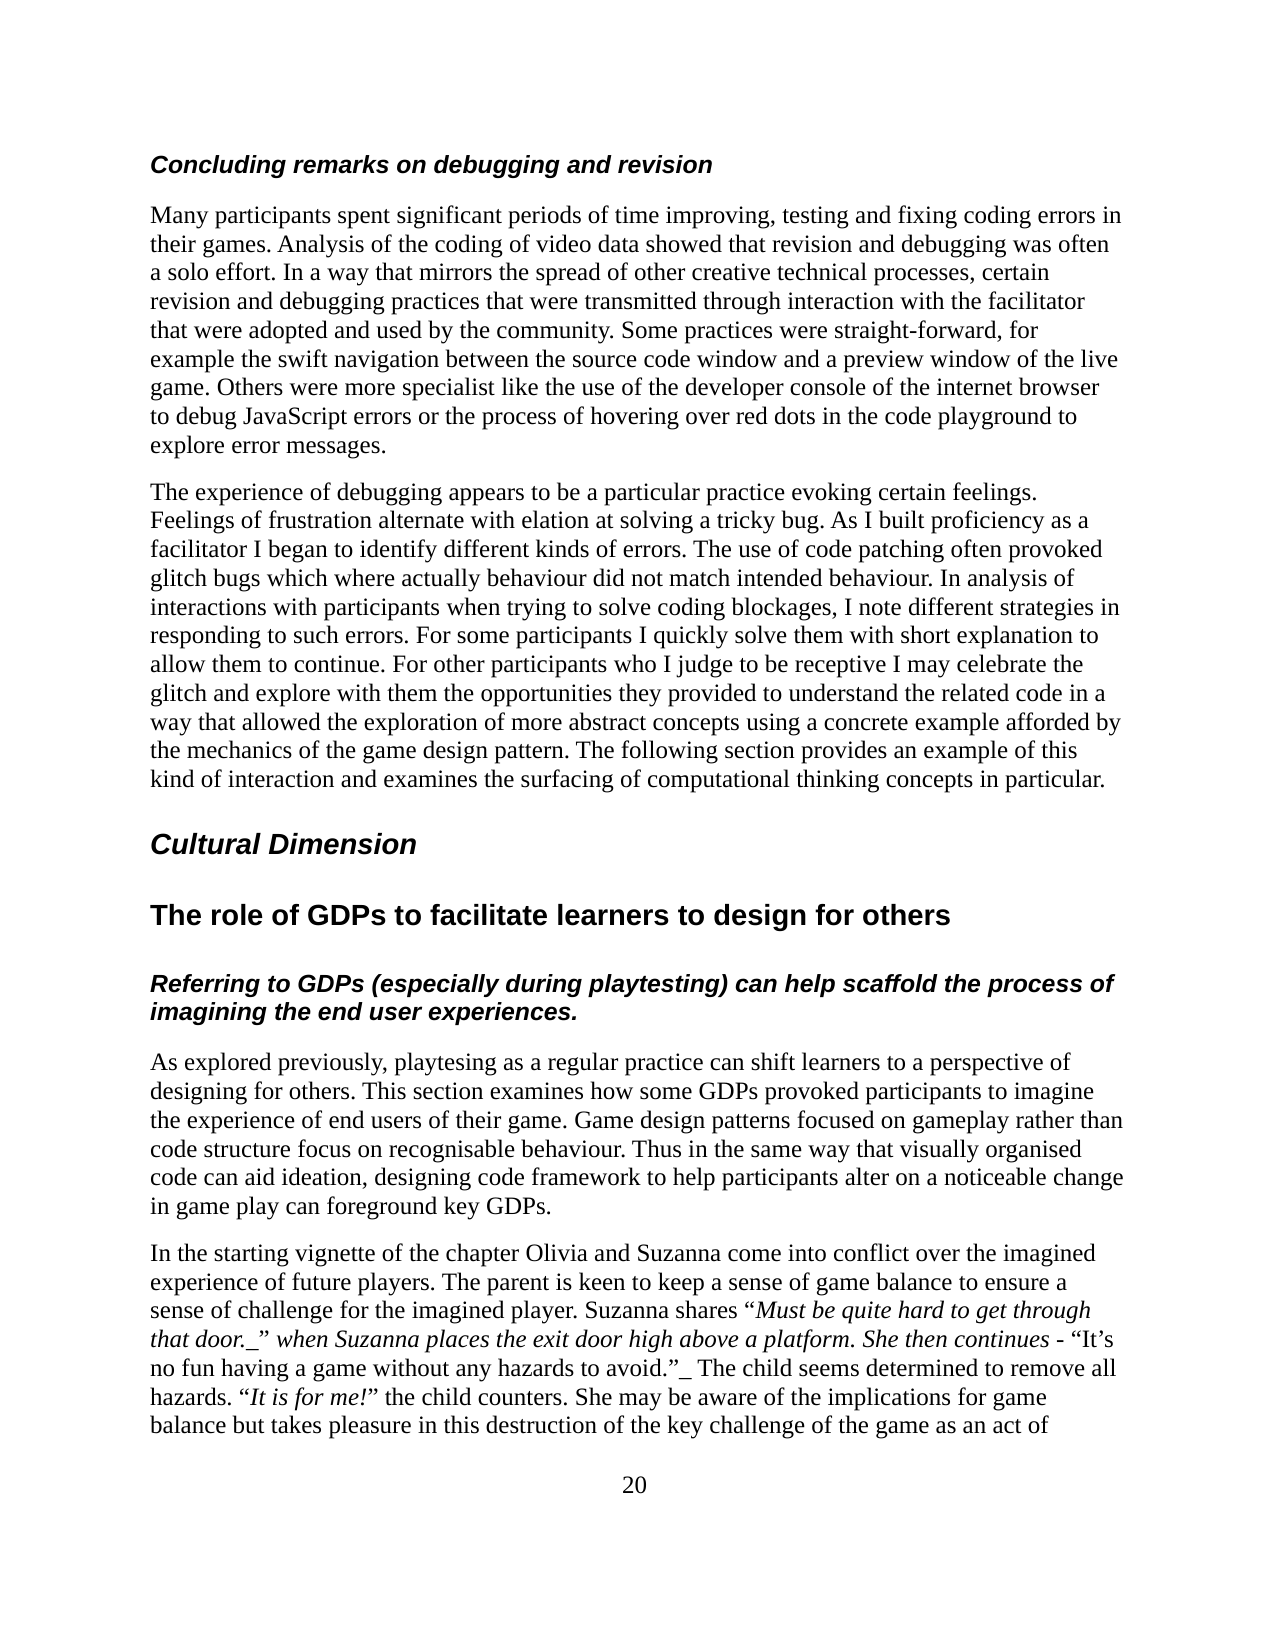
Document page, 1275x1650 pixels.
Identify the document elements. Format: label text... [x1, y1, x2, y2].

text As explored previously, playtesing as a regular practice can shift learners to a perspective of designing for others. This section examines how some GDPs provoked participants to imagine the experience of end users of their game. Game design patterns focused on gameplay rather than code structure focus on recognisable behaviour. Thus in the same way that visually organised code can aid ideation, designing code framework to help participants alter on a noticeable change in game play can foreground key GDPs. [150, 1047, 1125, 1220]
subtitle Cultural Dimension [150, 827, 1125, 860]
subtitle Concluding remarks on debugging and revision [150, 150, 1125, 178]
subtitle The role of GDPs to facilitate learners to design for others [150, 898, 1125, 931]
subtitle Referring to GDPs (especially during playtesting) can help scaffold the process of imagining the end user experiences. [150, 969, 1125, 1026]
text In the starting vignette of the chapter Olivia and Suzanna come into conflict over the imagined experience of future players. The parent is keen to keep a sense of game balance to ensure a sense of challenge for the imagined player. Suzanna shares “Must be quite hard to get through that door._” when Suzanna places the exit door high above a platform. She then continues - “It’s no fun having a game without any hazards to avoid.”_ The child seems determined to remove all hazards. “It is for me!” the child counters. She may be aware of the implications for game balance but takes pleasure in this destruction of the key challenge of the game as an act of [150, 1238, 1125, 1439]
text Many participants spent significant periods of time improving, testing and fixing coding errors in their games. Analysis of the coding of video data showed that revision and debugging was often a solo effort. In a way that mirrors the spread of other creative technical processes, certain revision and debugging practices that were transmitted through interaction with the facilitator that were adopted and used by the community. Some practices were straight-forward, for example the swift navigation between the source code window and a preview window of the live game. Others were more specialist like the use of the developer console of the internet browser to debug JavaScript errors or the process of hovering over red dots in the code playground to explore error messages. [150, 200, 1125, 459]
text The experience of debugging appears to be a particular practice evoking certain feelings. Feelings of frustration alternate with elation at solving a tricky bug. As I built proficiency as a facilitator I began to identify different kinds of errors. The use of code patching often provoked glitch bugs which where actually behaviour did not match intended behaviour. In analysis of interactions with participants when trying to solve coding blockages, I note different strategies in responding to such errors. For some participants I quickly solve them with short explanation to allow them to continue. For other participants who I judge to be receptive I may celebrate the glitch and explore with them the opportunities they provided to understand the related code in a way that allowed the exploration of more abstract concepts using a concrete example afforded by the mechanics of the game design pattern. The following section provides an example of this kind of interaction and examines the surfacing of computational thinking concepts in particular. [150, 477, 1125, 793]
